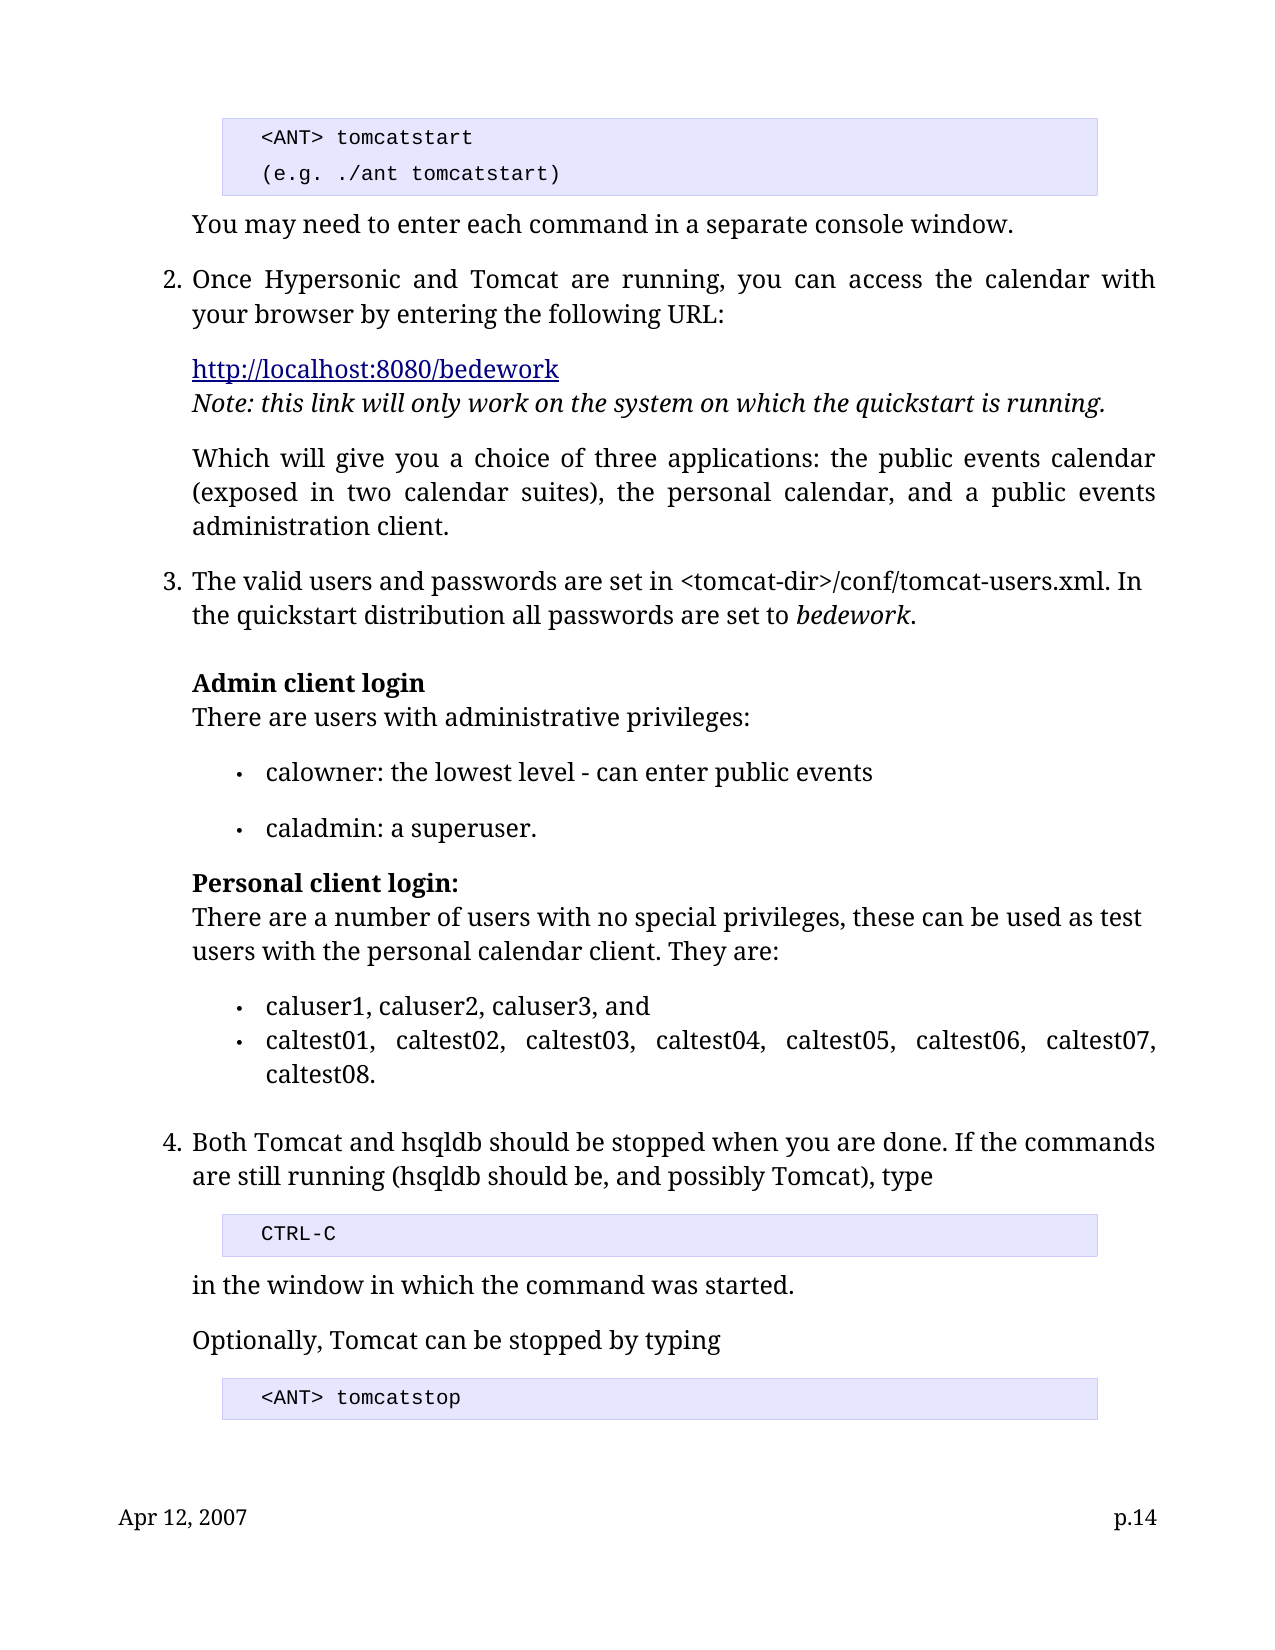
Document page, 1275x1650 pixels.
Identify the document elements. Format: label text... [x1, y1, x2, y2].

list calowner: the lowest level - can enter public events [236, 755, 1157, 789]
list caladmin: a superuser. [236, 810, 1157, 844]
list Which will give you a choice of three applications: the public events calendar (exposed in two calendar suites), the personal calendar, and a public events administration client. [162, 441, 1157, 543]
list Personal client login: There are a number of users with no special privileges, these can be used as test users with the personal calendar client. They are: [162, 865, 1157, 967]
list Once Hypersonic and Tomcat are running, you can access the calendar with your browser by entering the following URL: [162, 262, 1157, 330]
list Both Tomcat and hsqldb should be stopped when you are done. If the commands are still running (hsqldb should be, and possibly Tomcat), type [162, 1125, 1157, 1193]
list in the window in which the command was started. [162, 1267, 1157, 1302]
list caluser1, caluser2, caluser3, and [236, 988, 1157, 1023]
list http://localhost:8080/bedework Note: this link will only work on the system on which the quickstart is running. [162, 351, 1157, 419]
list <ANT> tomcatstart (e.g. ./ant tomcatstart) [223, 119, 1097, 195]
list <ANT> tomcatstop [223, 1379, 1097, 1419]
list CTRL-C [223, 1215, 1097, 1256]
list You may need to enter each command in a separate console window. [162, 207, 1157, 241]
list The valid users and passwords are set in <tomcat-dir>/conf/tomcat-users.xml. In the quickstart distribution all passwords are set to bedework. Admin client login There are users with administrative privileges: [162, 564, 1157, 734]
list Optionally, Tomcat can be stopped by typing [162, 1323, 1157, 1357]
list caltest01, caltest02, caltest03, caltest04, caltest05, caltest06, caltest07, caltest08. [236, 1023, 1157, 1091]
